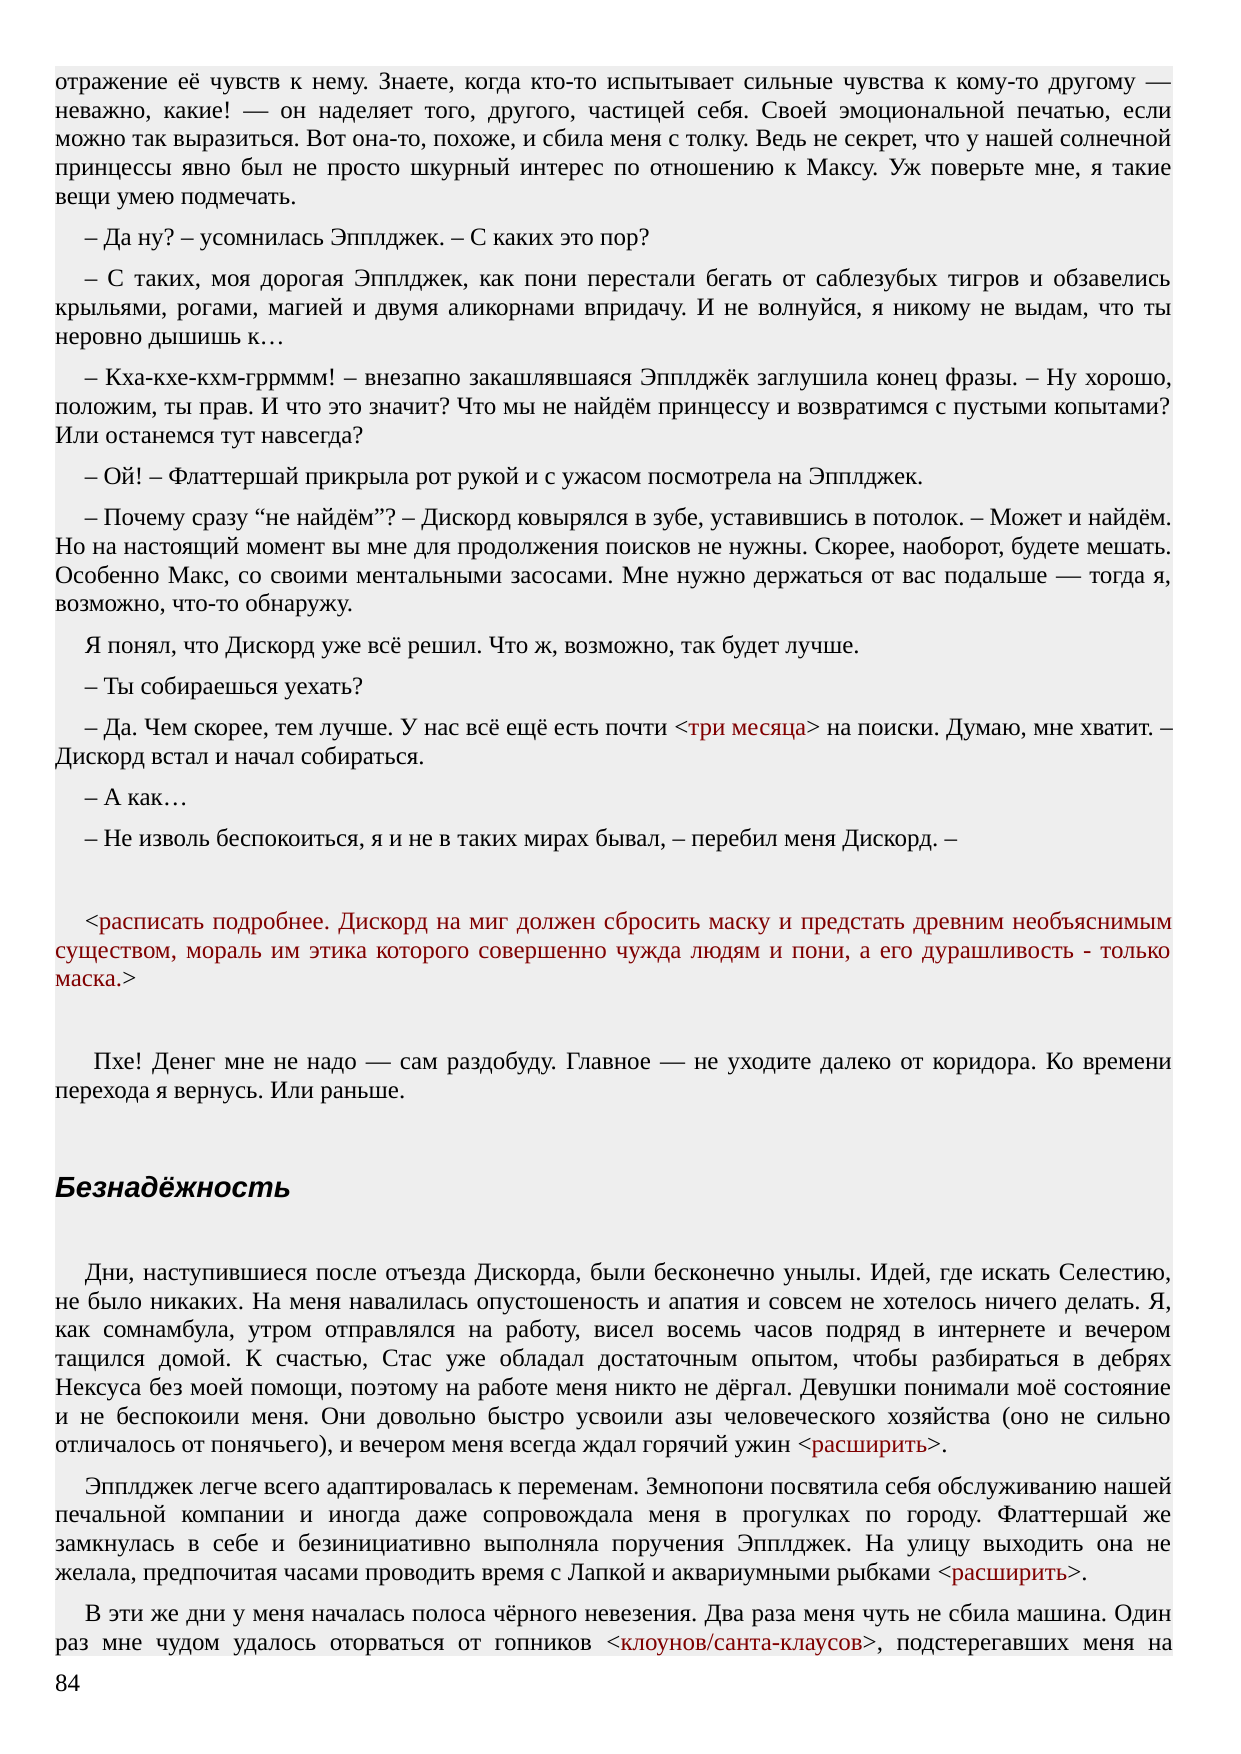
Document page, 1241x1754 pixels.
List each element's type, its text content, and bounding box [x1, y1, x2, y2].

text – Почему сразу “не найдём”? – Дискорд ковырялся в зубе, уставившись в потолок. – Может и найдём. Но на настоящий момент вы мне для продолжения поисков не нужны. Скорее, наоборот, будете мешать. Особенно Макс, со своими ментальными засосами. Мне нужно держаться от вас подальше — тогда я, возможно, что-то обнаружу. [55, 502, 1173, 617]
text Я понял, что Дискорд уже всё решил. Что ж, возможно, так будет лучше. [55, 630, 1173, 658]
text Пхе! Денег мне не надо — сам раздобуду. Главное — не уходите далеко от коридора. Ко времени перехода я вернусь. Или раньше. [55, 1046, 1173, 1103]
text – Не изволь беспокоиться, я и не в таких мирах бывал, – перебил меня Дискорд. – [55, 823, 1173, 852]
text – С таких, моя дорогая Эпплджек, как пони перестали бегать от саблезубых тигров и обзавелись крыльями, рогами, магией и двумя аликорнами впридачу. И не волнуйся, я никому не выдам, что ты неровно дышишь к… [55, 263, 1173, 350]
text – Да ну? – усомнилась Эпплджек. – С каких это пор? [55, 222, 1173, 251]
text Дни, наступившиеся после отъезда Дискорда, были бесконечно унылы. Идей, где искать Селестию, не было никаких. На меня навалилась опустошеность и апатия и совсем не хотелось ничего делать. Я, как сомнамбула, утром отправлялся на работу, висел восемь часов подряд в интернете и вечером тащился домой. К счастью, Стас уже обладал достаточным опытом, чтобы разбираться в дебрях Нексуса без моей помощи, поэтому на работе меня никто не дёргал. Девушки понимали моё состояние и не беспокоили меня. Они довольно быстро усвоили азы человеческого хозяйства (оно не сильно отличалось от понячьего), и вечером меня всегда ждал горячий ужин <расширить>. [55, 1257, 1173, 1458]
subtitle Безнадёжность [55, 1170, 1173, 1203]
text – Да. Чем скорее, тем лучше. У нас всё ещё есть почти <три месяца> на поиски. Думаю, мне хватит. – Дискорд встал и начал собираться. [55, 712, 1173, 770]
text отражение её чувств к нему. Знаете, когда кто-то испытывает сильные чувства к кому-то другому — неважно, какие! — он наделяет того, другого, частицей себя. Своей эмоциональной печатью, если можно так выразиться. Вот она-то, похоже, и сбила меня с толку. Ведь не секрет, что у нашей солнечной принцессы явно был не просто шкурный интерес по отношению к Максу. Уж поверьте мне, я такие вещи умею подмечать. [55, 66, 1173, 210]
text – Кха-кхе-кхм-гррммм! – внезапно закашлявшаяся Эпплджёк заглушила конец фразы. – Ну хорошо, положим, ты прав. И что это значит? Что мы не найдём принцессу и возвратимся с пустыми копытами? Или останемся тут навсегда? [55, 362, 1173, 448]
text <расписать подробнее. Дискорд на миг должен сбросить маску и предстать древним необъяснимым существом, мораль им этика которого совершенно чужда людям и пони, а его дурашливость - только маска.> [55, 906, 1173, 992]
text В эти же дни у меня началась полоса чёрного невезения. Два раза меня чуть не сбила машина. Один раз мне чудом удалось оторваться от гопников <клоунов/санта-клаусов>, подстерегавших меня на [55, 1598, 1173, 1656]
text – Ты собираешься уехать? [55, 671, 1173, 700]
text – Ой! – Флаттершай прикрыла рот рукой и с ужасом посмотрела на Эпплджек. [55, 461, 1173, 490]
text – А как… [55, 782, 1173, 811]
text Эпплджек легче всего адаптировалась к переменам. Земнопони посвятила себя обслуживанию нашей печальной компании и иногда даже сопровождала меня в прогулках по городу. Флаттершай же замкнулась в себе и безинициативно выполняла поручения Эпплджек. На улицу выходить она не желала, предпочитая часами проводить время с Лапкой и аквариумными рыбками <расширить>. [55, 1471, 1173, 1586]
